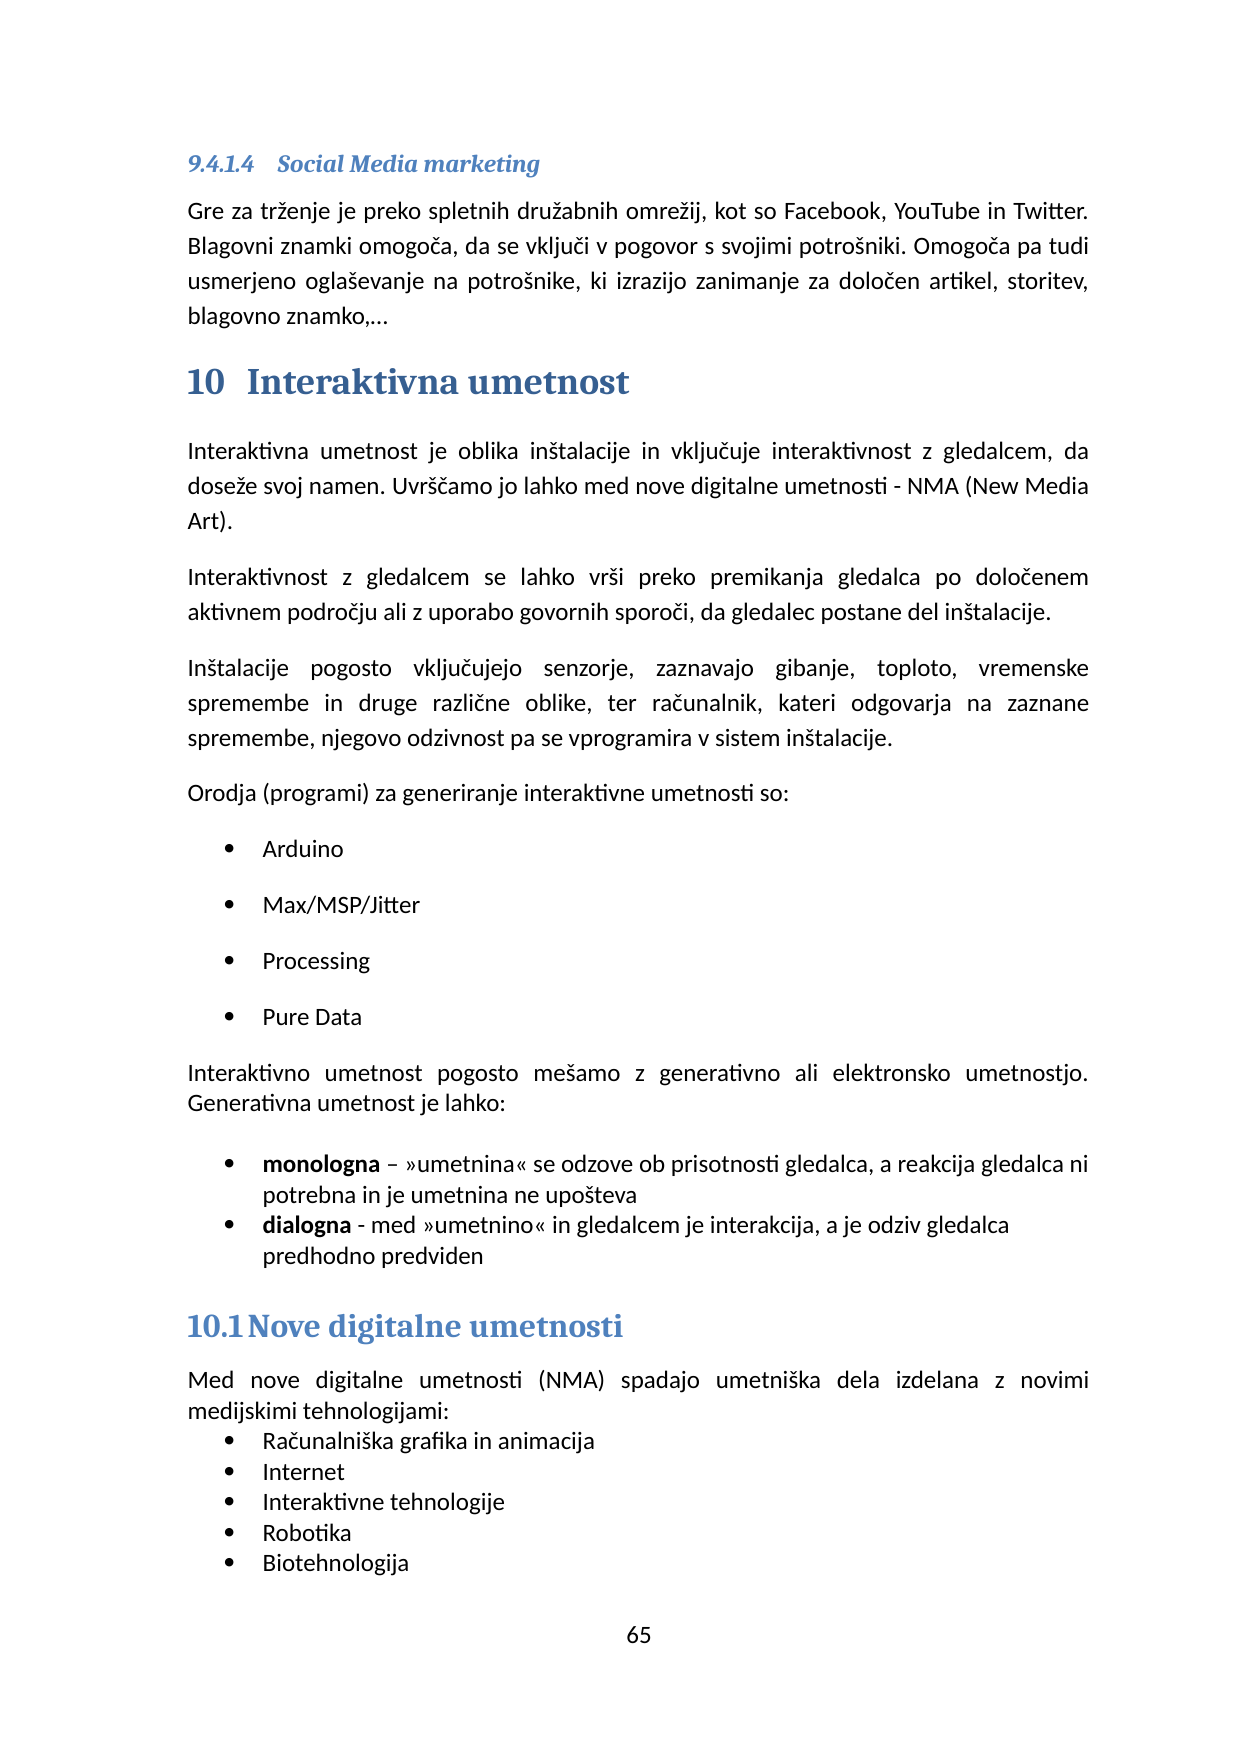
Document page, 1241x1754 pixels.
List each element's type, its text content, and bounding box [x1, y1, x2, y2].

text Interaktivno umetnost pogosto mešamo z generativno ali elektronsko umetnostjo. Generativna umetnost je lahko: [187, 1057, 1090, 1118]
list Processing [225, 945, 1090, 976]
text Med nove digitalne umetnosti (NMA) spadajo umetniška dela izdelana z novimi medijskimi tehnologijami: [187, 1364, 1090, 1426]
list Robotika [225, 1517, 1090, 1548]
list Arduino [225, 833, 1090, 864]
list Biotehnologija [225, 1548, 1090, 1578]
list Pure Data [225, 1001, 1090, 1031]
subtitle Nove digitalne umetnosti [187, 1308, 1090, 1346]
text Interaktivna umetnost je oblika inštalacije in vključuje interaktivnost z gledalcem, da doseže svoj namen. Uvrščamo jo lahko med nove digitalne umetnosti - NMA (New Media Art). [187, 435, 1090, 536]
text Orodja (programi) za generiranje interaktivne umetnosti so: [187, 778, 1090, 808]
list Max/MSP/Jitter [225, 889, 1090, 920]
text Interaktivnost z gledalcem se lahko vrši preko premikanja gledalca po določenem aktivnem področju ali z uporabo govornih sporoči, da gledalec postane del inštalacije. [187, 561, 1090, 626]
text Gre za trženje je preko spletnih družabnih omrežij, kot so Facebook, YouTube in Twitter. Blagovni znamki omogoča, da se vključi v pogovor s svojimi potrošniki. Omogoča pa tudi usmerjeno oglaševanje na potrošnike, ki izrazijo zanimanje za določen artikel, storitev, blagovno znamko,… [187, 196, 1090, 331]
list Interaktivne tehnologije [225, 1487, 1090, 1517]
list Internet [225, 1456, 1090, 1487]
subtitle Interaktivna umetnost [187, 361, 1090, 404]
list dialogna - med »umetnino« in gledalcem je interakcija, a je odziv gledalca predhodno predviden [225, 1209, 1090, 1270]
list monologna – »umetnina« se odzove ob prisotnosti gledalca, a reakcija gledalca ni potrebna in je umetnina ne upošteva [225, 1148, 1090, 1209]
list Računalniška grafika in animacija [225, 1426, 1090, 1456]
subtitle Social Media marketing [187, 150, 1090, 179]
text Inštalacije pogosto vključujejo senzorje, zaznavajo gibanje, toploto, vremenske spremembe in druge različne oblike, ter računalnik, kateri odgovarja na zaznane spremembe, njegovo odzivnost pa se vprogramira v sistem inštalacije. [187, 652, 1090, 752]
